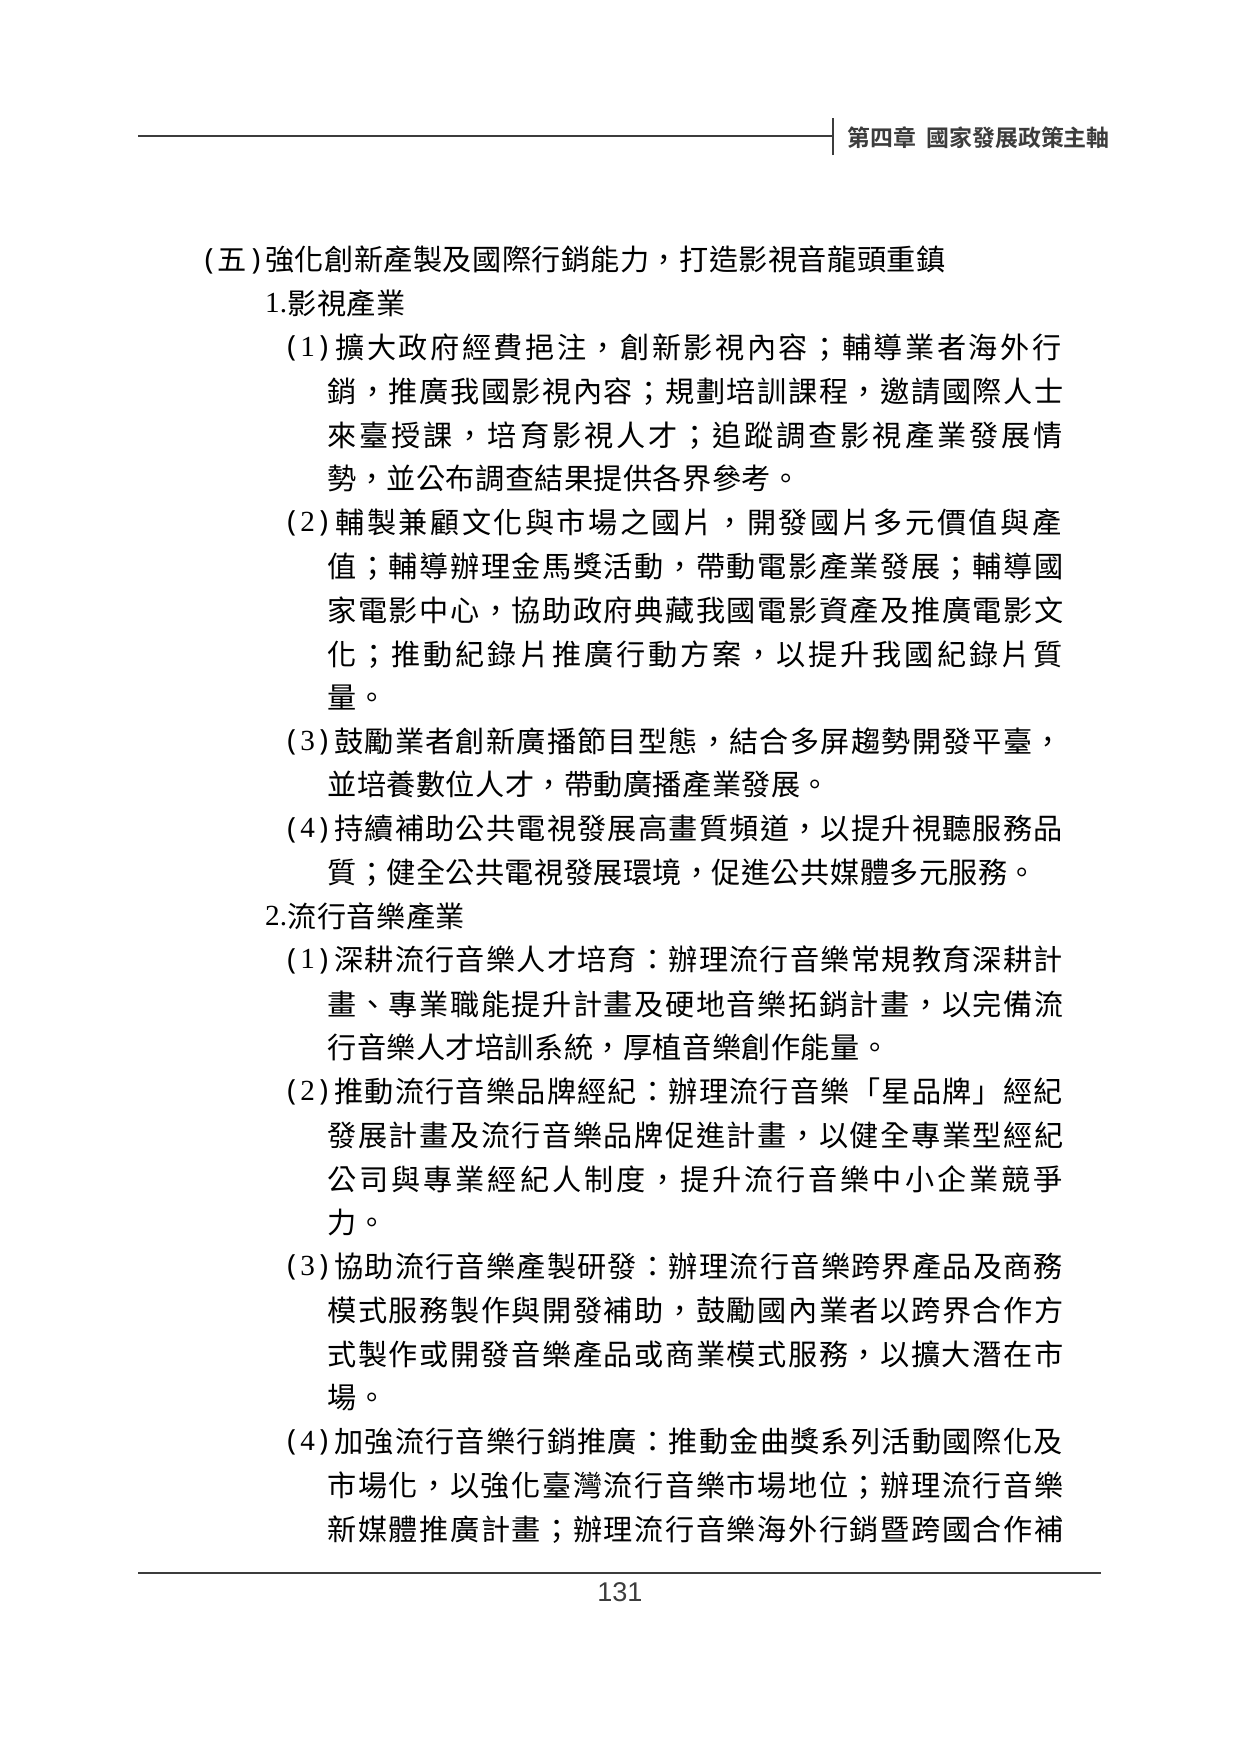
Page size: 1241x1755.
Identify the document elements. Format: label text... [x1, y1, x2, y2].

text 2.流行音樂產業 [265, 892, 1063, 936]
text (3)鼓勵業者創新廣播節目型態，結合多屏趨勢開發平臺，並培養數位人才，帶動廣播產業發展。 [282, 717, 1063, 805]
text (4)加強流行音樂行銷推廣：推動金曲獎系列活動國際化及市場化，以強化臺灣流行音樂市場地位；辦理流行音樂新媒體推廣計畫；辦理流行音樂海外行銷暨跨國合作補 [282, 1417, 1063, 1549]
text (2)推動流行音樂品牌經紀：辦理流行音樂「星品牌」經紀發展計畫及流行音樂品牌促進計畫，以健全專業型經紀公司與專業經紀人制度，提升流行音樂中小企業競爭力。 [282, 1067, 1063, 1242]
text 1.影視產業 [265, 280, 1063, 324]
text (2)輔製兼顧文化與市場之國片，開發國片多元價值與產值；輔導辦理金馬獎活動，帶動電影產業發展；輔導國家電影中心，協助政府典藏我國電影資產及推廣電影文化；推動紀錄片推廣行動方案，以提升我國紀錄片質量。 [282, 499, 1063, 717]
text (4)持續補助公共電視發展高畫質頻道，以提升視聽服務品質；健全公共電視發展環境，促進公共媒體多元服務。 [282, 805, 1063, 892]
text (1)深耕流行音樂人才培育：辦理流行音樂常規教育深耕計畫、專業職能提升計畫及硬地音樂拓銷計畫，以完備流行音樂人才培訓系統，厚植音樂創作能量。 [282, 936, 1063, 1067]
text (3)協助流行音樂產製研發：辦理流行音樂跨界產品及商務模式服務製作與開發補助，鼓勵國內業者以跨界合作方式製作或開發音樂產品或商業模式服務，以擴大潛在市場。 [282, 1242, 1063, 1417]
text (1)擴大政府經費挹注，創新影視內容；輔導業者海外行銷，推廣我國影視內容；規劃培訓課程，邀請國際人士來臺授課，培育影視人才；追蹤調查影視產業發展情勢，並公布調查結果提供各界參考。 [282, 324, 1063, 499]
text (五)強化創新產製及國際行銷能力，打造影視音龍頭重鎮 [200, 236, 1063, 280]
